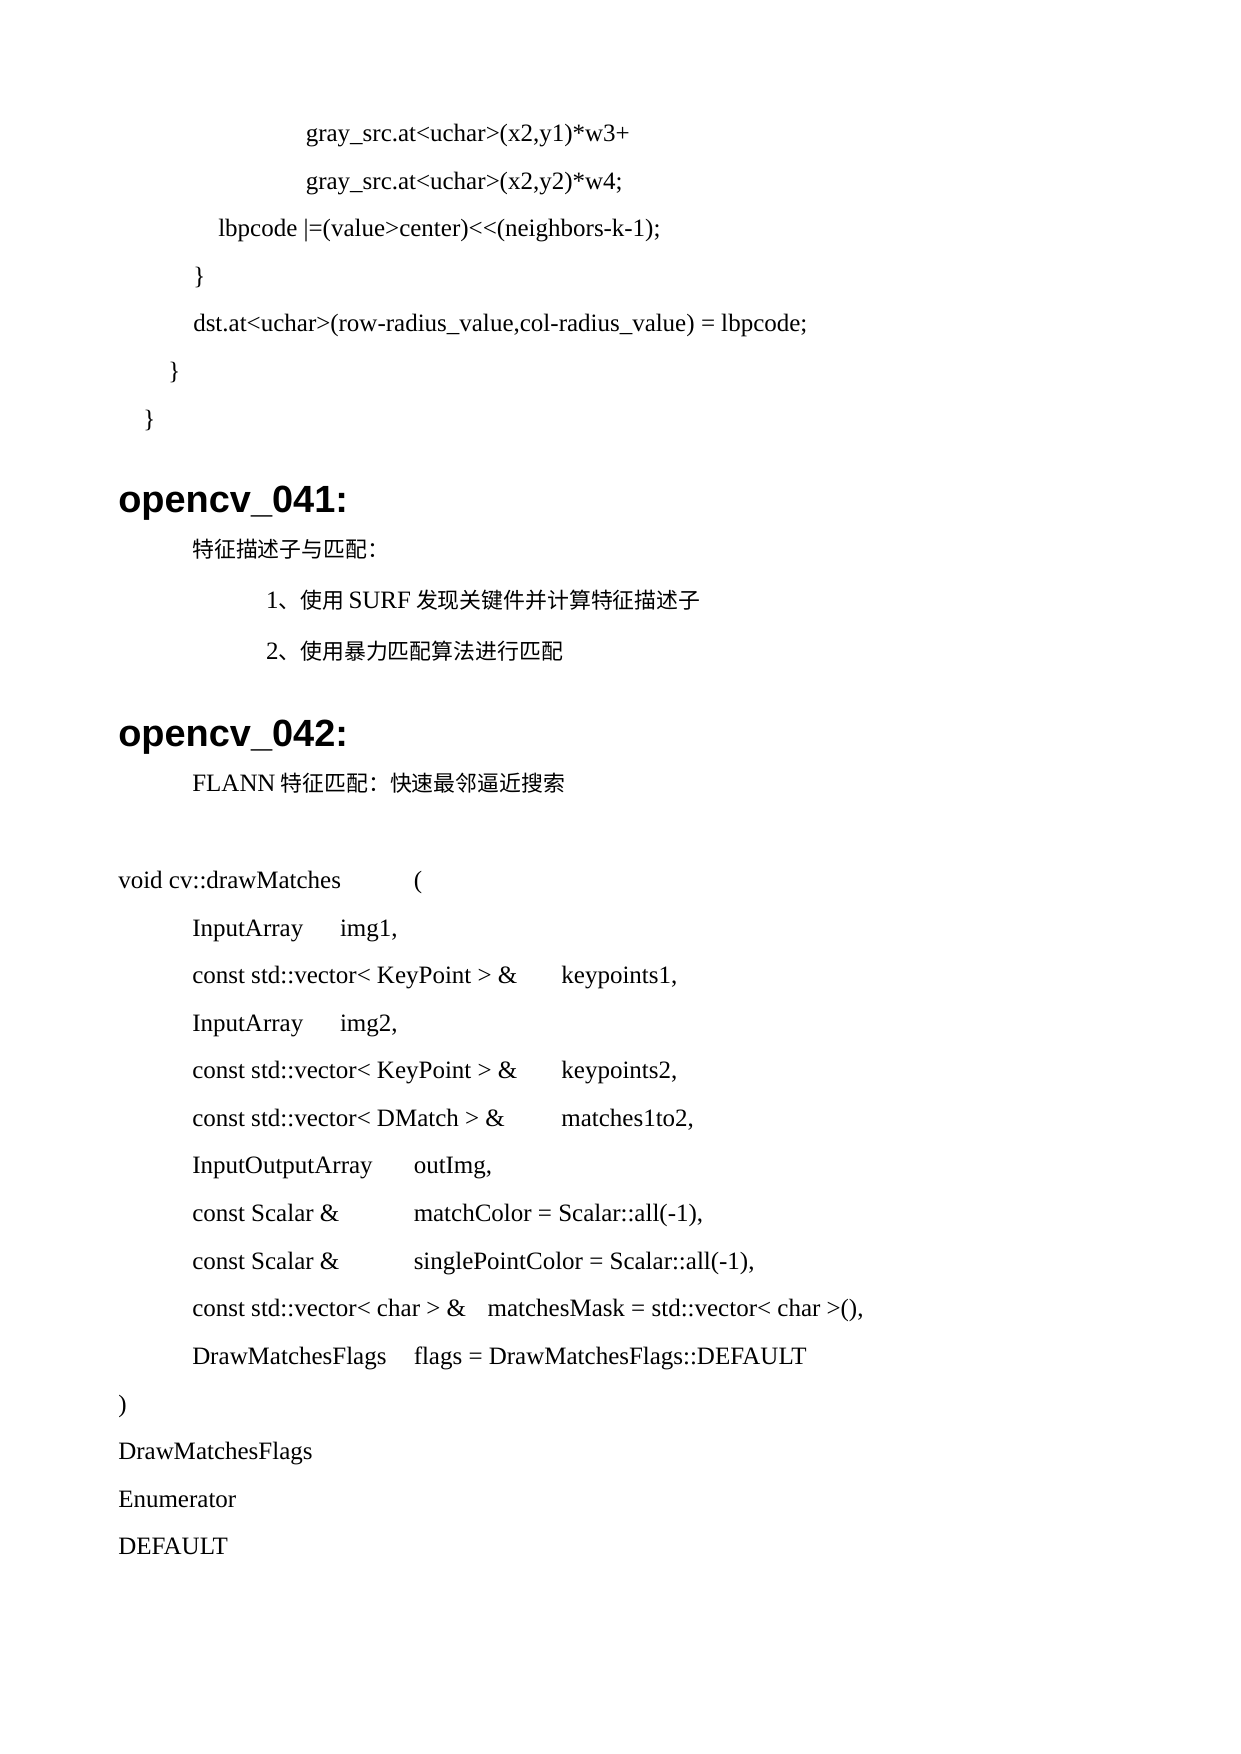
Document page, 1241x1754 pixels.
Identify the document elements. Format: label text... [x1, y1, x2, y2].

text InputArray img2, [118, 1008, 1122, 1037]
text const std::vector< DMatch > & matches1to2, [118, 1103, 1122, 1132]
text InputOutputArray outImg, [118, 1151, 1122, 1179]
subtitle opencv_041: [118, 476, 1122, 520]
text const Scalar & singlePointColor = Scalar::all(-1), [118, 1246, 1122, 1274]
subtitle opencv_042: [118, 710, 1122, 754]
text } [118, 261, 1122, 290]
text 特征描述子与匹配： [118, 532, 1122, 564]
text const std::vector< KeyPoint > & keypoints1, [118, 960, 1122, 989]
text ) [118, 1389, 1122, 1417]
text dst.at<uchar>(row-radius_value,col-radius_value) = lbpcode; [118, 308, 1122, 337]
text const std::vector< char > & matchesMask = std::vector< char >(), [118, 1293, 1122, 1322]
text InputArray img1, [118, 913, 1122, 941]
text DrawMatchesFlags [118, 1436, 1122, 1465]
text Enumerator [118, 1484, 1122, 1513]
text } [118, 404, 1122, 432]
text void cv::drawMatches ( [118, 865, 1122, 894]
text FLANN特征匹配：快速最邻逼近搜索 [118, 766, 1122, 798]
text 2、使用暴力匹配算法进行匹配 [118, 634, 1122, 666]
text gray_src.at<uchar>(x2,y2)*w4; [118, 166, 1122, 194]
text DrawMatchesFlags flags = DrawMatchesFlags::DEFAULT [118, 1341, 1122, 1370]
text gray_src.at<uchar>(x2,y1)*w3+ [118, 118, 1122, 147]
text const Scalar & matchColor = Scalar::all(-1), [118, 1198, 1122, 1227]
text 1、使用SURF发现关键件并计算特征描述子 [118, 583, 1122, 615]
text const std::vector< KeyPoint > & keypoints2, [118, 1055, 1122, 1084]
text DEFAULT [118, 1531, 1122, 1560]
text lbpcode |=(value>center)<<(neighbors-k-1); [118, 213, 1122, 242]
text } [118, 356, 1122, 385]
